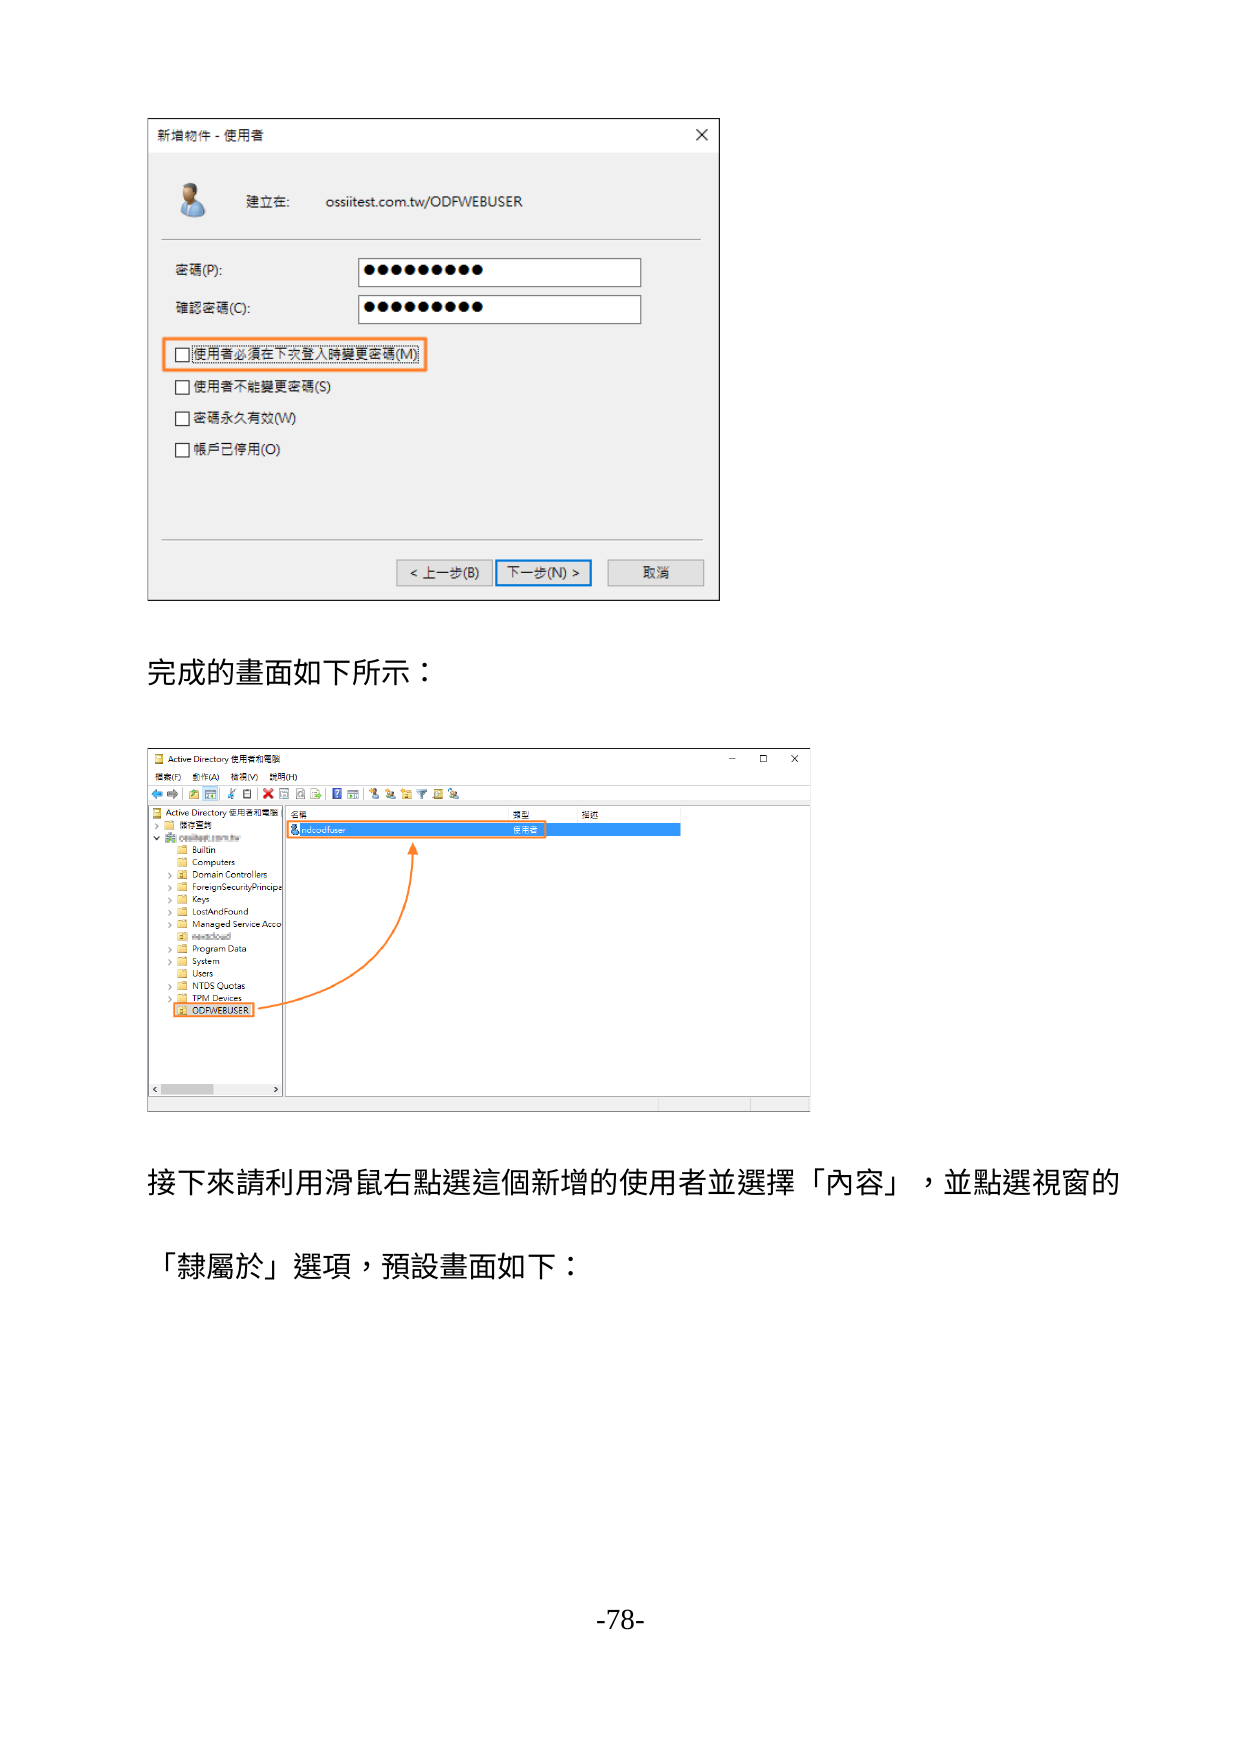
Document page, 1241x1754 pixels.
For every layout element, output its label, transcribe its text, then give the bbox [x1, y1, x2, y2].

picture [147, 118, 720, 601]
text 接下來請利用滑鼠右點選這個新增的使用者並選擇「內容」，並點選視窗的「隸屬於」選項，預設畫面如下： [148, 1159, 1122, 1286]
picture [147, 748, 811, 1112]
text 完成的畫面如下所示： [148, 649, 1122, 691]
